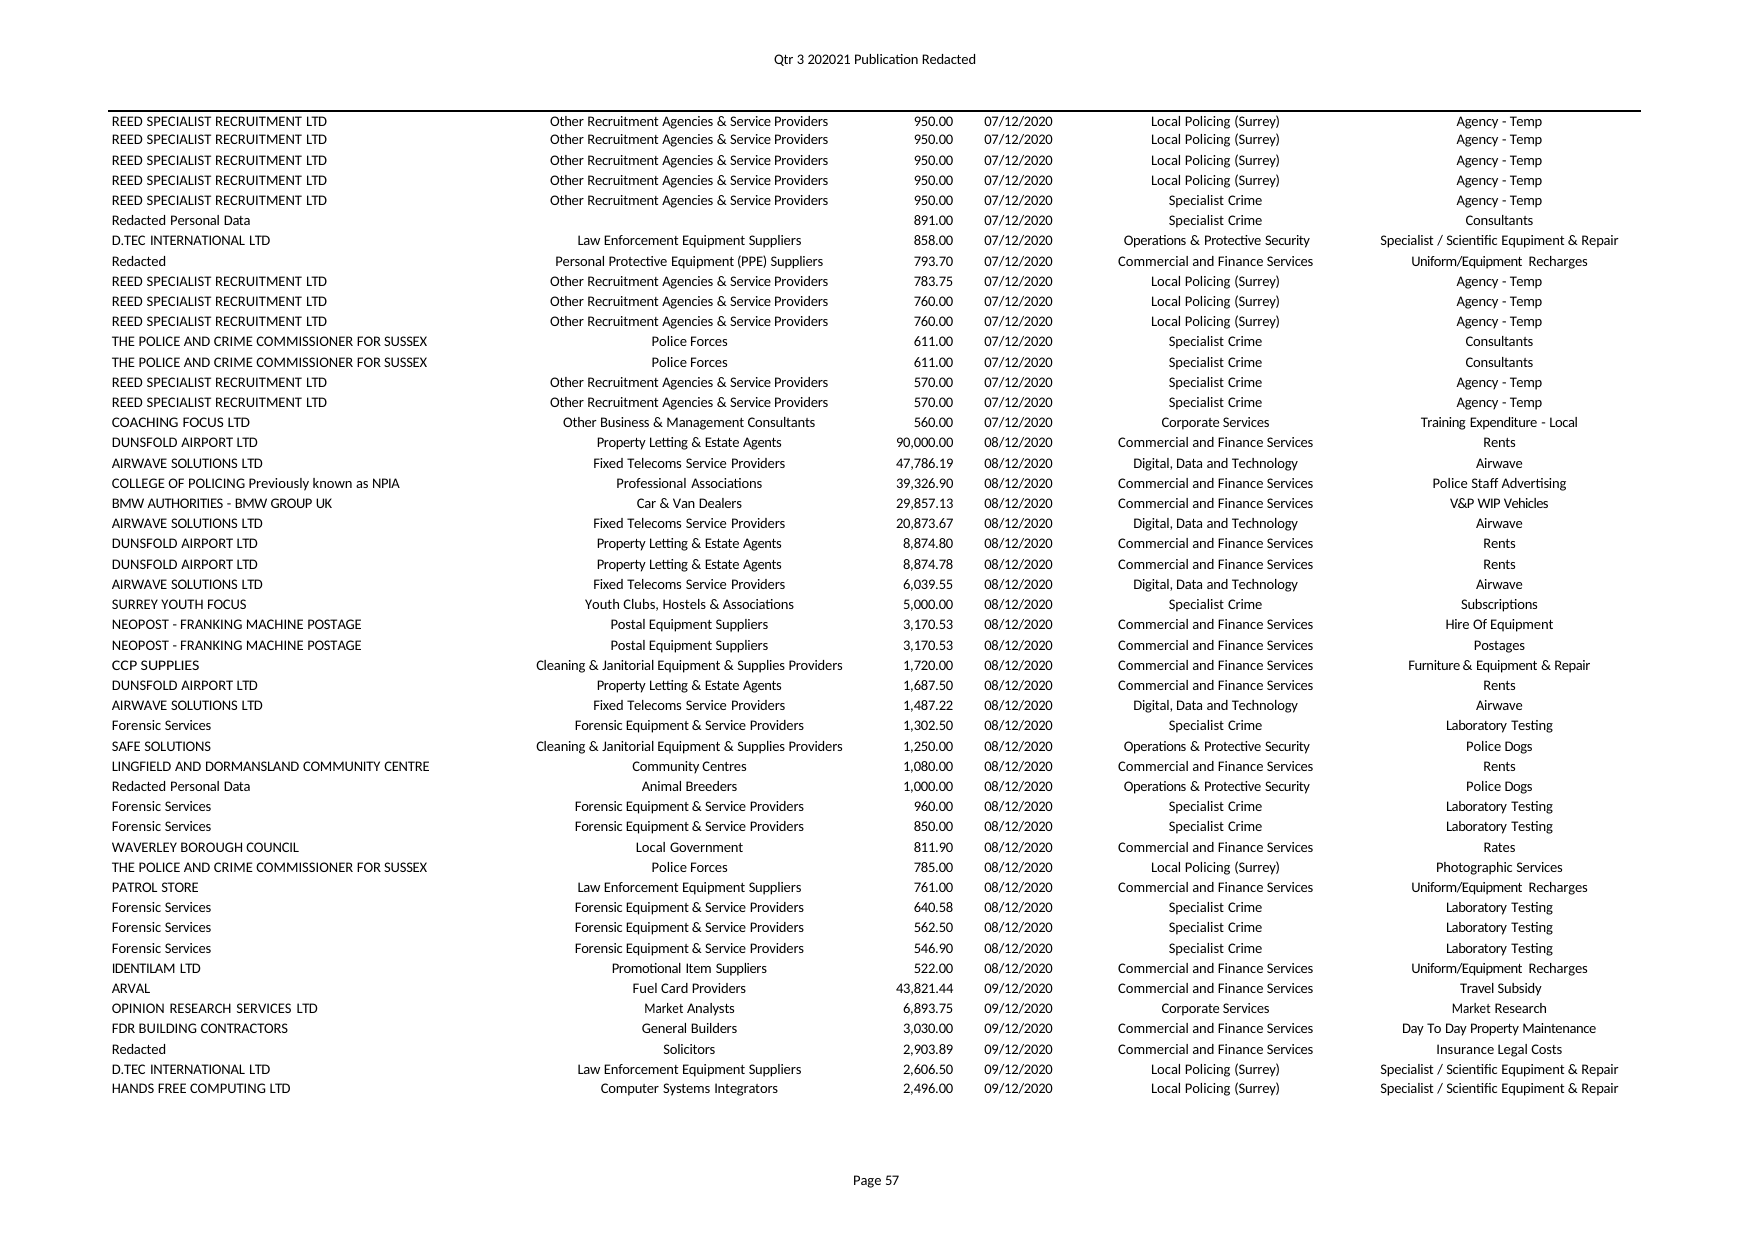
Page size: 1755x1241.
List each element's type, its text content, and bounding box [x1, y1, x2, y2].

table_cell 858.00 [864, 231, 960, 251]
table_cell 09/12/2020 [960, 1080, 1074, 1099]
table_cell 570.00 [864, 393, 960, 413]
table_cell Forensic Services [108, 716, 512, 736]
table_cell 07/12/2020 [960, 413, 1074, 433]
table_cell REED SPECIALIST RECRUITMENT LTD [108, 271, 512, 292]
table_cell 611.00 [864, 352, 960, 372]
table_cell 08/12/2020 [960, 453, 1074, 473]
table_cell Property Letting & Estate Agents [512, 534, 864, 554]
table_cell Postal Equipment Suppliers [512, 615, 864, 635]
table_cell Specialist Crime [1074, 191, 1358, 211]
table_cell 08/12/2020 [960, 959, 1074, 979]
table_cell 07/12/2020 [960, 191, 1074, 211]
table_cell THE POLICE AND CRIME COMMISSIONER FOR SUSSEX [108, 352, 512, 372]
table_cell 3,170.53 [864, 615, 960, 635]
table_cell Market Research [1358, 999, 1641, 1019]
table_cell Forensic Services [108, 898, 512, 918]
table_cell 1,080.00 [864, 756, 960, 777]
table_cell 783.75 [864, 271, 960, 292]
table_cell 08/12/2020 [960, 837, 1074, 857]
table_cell Commercial and Finance Services [1074, 635, 1358, 655]
table_cell Commercial and Finance Services [1074, 878, 1358, 898]
table_cell Forensic Equipment & Service Providers [512, 797, 864, 817]
table_cell Corporate Services [1074, 999, 1358, 1019]
table_cell Law Enforcement Equipment Suppliers [512, 1060, 864, 1080]
table_cell Consultants [1358, 332, 1641, 352]
table_cell 39,326.90 [864, 474, 960, 494]
table_cell 3,030.00 [864, 1019, 960, 1039]
table_cell Specialist Crime [1074, 898, 1358, 918]
table_cell Local Policing (Surrey) [1074, 1080, 1358, 1099]
table_cell Local Policing (Surrey) [1074, 292, 1358, 312]
table_cell Specialist Crime [1074, 716, 1358, 736]
table_cell 2,903.89 [864, 1039, 960, 1059]
table_cell Personal Protective Equipment (PPE) Suppliers [512, 251, 864, 271]
table_cell 950.00 [864, 170, 960, 191]
table_cell HANDS FREE COMPUTING LTD [108, 1080, 512, 1099]
table_cell 08/12/2020 [960, 938, 1074, 958]
table_cell 1,000.00 [864, 777, 960, 797]
table_cell Agency - Temp [1358, 112, 1641, 130]
table_cell 08/12/2020 [960, 777, 1074, 797]
table_cell Redacted Personal Data [108, 777, 512, 797]
table_cell Commercial and Finance Services [1074, 534, 1358, 554]
table_cell Agency - Temp [1358, 130, 1641, 150]
table_cell Postages [1358, 635, 1641, 655]
table_cell Rents [1358, 554, 1641, 574]
table_cell Travel Subsidy [1358, 979, 1641, 999]
table_cell Local Policing (Surrey) [1074, 150, 1358, 170]
table_cell 08/12/2020 [960, 756, 1074, 777]
table_cell 08/12/2020 [960, 635, 1074, 655]
table_cell Local Policing (Surrey) [1074, 858, 1358, 878]
table_cell General Builders [512, 1019, 864, 1039]
table_cell 785.00 [864, 858, 960, 878]
table_cell Commercial and Finance Services [1074, 837, 1358, 857]
table_cell Other Recruitment Agencies & Service Providers [512, 271, 864, 292]
table_cell 09/12/2020 [960, 979, 1074, 999]
table_cell AIRWAVE SOLUTIONS LTD [108, 453, 512, 473]
table_cell Police Forces [512, 858, 864, 878]
table_cell Agency - Temp [1358, 191, 1641, 211]
table_cell Property Letting & Estate Agents [512, 676, 864, 696]
table_cell Local Government [512, 837, 864, 857]
table_cell REED SPECIALIST RECRUITMENT LTD [108, 112, 512, 130]
table_cell Commercial and Finance Services [1074, 251, 1358, 271]
table_cell 07/12/2020 [960, 352, 1074, 372]
table_cell Community Centres [512, 756, 864, 777]
table_cell Police Dogs [1358, 777, 1641, 797]
table_cell Uniform/Equipment Recharges [1358, 251, 1641, 271]
table_cell 560.00 [864, 413, 960, 433]
table_cell Police Staff Advertising [1358, 474, 1641, 494]
table_cell 850.00 [864, 817, 960, 837]
table_cell Laboratory Testing [1358, 797, 1641, 817]
table_cell 08/12/2020 [960, 514, 1074, 534]
table_cell Solicitors [512, 1039, 864, 1059]
table_cell Commercial and Finance Services [1074, 979, 1358, 999]
table_cell Commercial and Finance Services [1074, 655, 1358, 676]
table_cell Uniform/Equipment Recharges [1358, 959, 1641, 979]
table_cell Postal Equipment Suppliers [512, 635, 864, 655]
table_cell 1,720.00 [864, 655, 960, 676]
table_cell Commercial and Finance Services [1074, 474, 1358, 494]
table_cell FDR BUILDING CONTRACTORS [108, 1019, 512, 1039]
table_cell Commercial and Finance Services [1074, 756, 1358, 777]
table_cell 09/12/2020 [960, 1060, 1074, 1080]
table_cell BMW AUTHORITIES - BMW GROUP UK [108, 494, 512, 514]
table_cell 07/12/2020 [960, 373, 1074, 393]
table_cell Fixed Telecoms Service Providers [512, 696, 864, 716]
table_cell DUNSFOLD AIRPORT LTD [108, 433, 512, 453]
table_cell Commercial and Finance Services [1074, 615, 1358, 635]
table_cell Specialist Crime [1074, 373, 1358, 393]
table_cell 08/12/2020 [960, 433, 1074, 453]
table_cell Property Letting & Estate Agents [512, 433, 864, 453]
table_cell Law Enforcement Equipment Suppliers [512, 231, 864, 251]
table_cell Furniture & Equipment & Repair [1358, 655, 1641, 676]
table_cell REED SPECIALIST RECRUITMENT LTD [108, 150, 512, 170]
table_cell Professional Associations [512, 474, 864, 494]
table_cell Specialist Crime [1074, 938, 1358, 958]
table_cell IDENTILAM LTD [108, 959, 512, 979]
table_cell D.TEC INTERNATIONAL LTD [108, 231, 512, 251]
table_cell Rents [1358, 756, 1641, 777]
table_cell Specialist / Scientific Equpiment & Repair [1358, 231, 1641, 251]
table_cell REED SPECIALIST RECRUITMENT LTD [108, 312, 512, 332]
table_cell 07/12/2020 [960, 251, 1074, 271]
table_cell AIRWAVE SOLUTIONS LTD [108, 575, 512, 595]
table_cell 07/12/2020 [960, 271, 1074, 292]
table_cell 760.00 [864, 312, 960, 332]
table_cell REED SPECIALIST RECRUITMENT LTD [108, 191, 512, 211]
table_cell Specialist / Scientific Equpiment & Repair [1358, 1060, 1641, 1080]
table_cell NEOPOST - FRANKING MACHINE POSTAGE [108, 615, 512, 635]
table_cell 90,000.00 [864, 433, 960, 453]
table_cell Local Policing (Surrey) [1074, 271, 1358, 292]
table_cell 811.90 [864, 837, 960, 857]
table_cell Forensic Equipment & Service Providers [512, 817, 864, 837]
table_cell COLLEGE OF POLICING Previously known as NPIA [108, 474, 512, 494]
table_cell Photographic Services [1358, 858, 1641, 878]
table_cell Laboratory Testing [1358, 817, 1641, 837]
table_cell 08/12/2020 [960, 615, 1074, 635]
table_cell 6,893.75 [864, 999, 960, 1019]
table_cell 640.58 [864, 898, 960, 918]
table_cell Market Analysts [512, 999, 864, 1019]
table_cell Commercial and Finance Services [1074, 1019, 1358, 1039]
table_cell 562.50 [864, 918, 960, 938]
table_cell REED SPECIALIST RECRUITMENT LTD [108, 393, 512, 413]
table_cell 611.00 [864, 332, 960, 352]
table_cell 43,821.44 [864, 979, 960, 999]
table_cell Subscriptions [1358, 595, 1641, 615]
table_cell 07/12/2020 [960, 312, 1074, 332]
table_cell Operations & Protective Security [1074, 777, 1358, 797]
table_cell Other Business & Management Consultants [512, 413, 864, 433]
table_cell 08/12/2020 [960, 918, 1074, 938]
table_cell Redacted [108, 1039, 512, 1059]
table_cell Police Forces [512, 352, 864, 372]
table_cell Specialist Crime [1074, 393, 1358, 413]
table_cell Rates [1358, 837, 1641, 857]
table_cell Specialist Crime [1074, 595, 1358, 615]
table_cell REED SPECIALIST RECRUITMENT LTD [108, 130, 512, 150]
table_cell 08/12/2020 [960, 575, 1074, 595]
table_cell 08/12/2020 [960, 797, 1074, 817]
table_cell 08/12/2020 [960, 494, 1074, 514]
table_cell 07/12/2020 [960, 393, 1074, 413]
table_cell Commercial and Finance Services [1074, 554, 1358, 574]
table_cell Promotional Item Suppliers [512, 959, 864, 979]
table_cell Agency - Temp [1358, 292, 1641, 312]
table_cell Property Letting & Estate Agents [512, 554, 864, 574]
table_cell OPINION RESEARCH SERVICES LTD [108, 999, 512, 1019]
table_cell 1,487.22 [864, 696, 960, 716]
table_cell Redacted [108, 251, 512, 271]
table_cell 08/12/2020 [960, 595, 1074, 615]
table_cell 2,496.00 [864, 1080, 960, 1099]
table_cell Forensic Equipment & Service Providers [512, 938, 864, 958]
table_cell Rents [1358, 534, 1641, 554]
table_cell Fixed Telecoms Service Providers [512, 453, 864, 473]
table_cell 08/12/2020 [960, 696, 1074, 716]
table_cell Redacted Personal Data [108, 211, 512, 231]
table_cell 08/12/2020 [960, 716, 1074, 736]
table_cell Fixed Telecoms Service Providers [512, 575, 864, 595]
table_cell Laboratory Testing [1358, 918, 1641, 938]
table_cell Youth Clubs, Hostels & Associations [512, 595, 864, 615]
table_cell Animal Breeders [512, 777, 864, 797]
table_cell Airwave [1358, 453, 1641, 473]
table_cell Corporate Services [1074, 413, 1358, 433]
table_cell Digital, Data and Technology [1074, 453, 1358, 473]
table_cell 20,873.67 [864, 514, 960, 534]
table_cell 09/12/2020 [960, 999, 1074, 1019]
table_cell 08/12/2020 [960, 736, 1074, 756]
table_cell 29,857.13 [864, 494, 960, 514]
table_cell 6,039.55 [864, 575, 960, 595]
table_cell Forensic Equipment & Service Providers [512, 716, 864, 736]
table_cell 08/12/2020 [960, 655, 1074, 676]
table_cell 09/12/2020 [960, 1039, 1074, 1059]
table_cell Forensic Equipment & Service Providers [512, 898, 864, 918]
table_cell Digital, Data and Technology [1074, 514, 1358, 534]
table_cell 5,000.00 [864, 595, 960, 615]
table_cell Specialist Crime [1074, 918, 1358, 938]
table_cell 07/12/2020 [960, 292, 1074, 312]
table_cell AIRWAVE SOLUTIONS LTD [108, 514, 512, 534]
table_cell Other Recruitment Agencies & Service Providers [512, 170, 864, 191]
table_cell Local Policing (Surrey) [1074, 130, 1358, 150]
table_cell Commercial and Finance Services [1074, 494, 1358, 514]
table_cell Computer Systems Integrators [512, 1080, 864, 1099]
table_cell 08/12/2020 [960, 676, 1074, 696]
table_cell 08/12/2020 [960, 817, 1074, 837]
table_cell Agency - Temp [1358, 373, 1641, 393]
table_cell Cleaning & Janitorial Equipment & Supplies Providers [512, 736, 864, 756]
table_cell Hire Of Equipment [1358, 615, 1641, 635]
table_cell Agency - Temp [1358, 271, 1641, 292]
table_cell Commercial and Finance Services [1074, 1039, 1358, 1059]
table_cell 2,606.50 [864, 1060, 960, 1080]
table_cell 08/12/2020 [960, 554, 1074, 574]
table_cell 08/12/2020 [960, 474, 1074, 494]
table_cell Other Recruitment Agencies & Service Providers [512, 373, 864, 393]
table_cell Commercial and Finance Services [1074, 676, 1358, 696]
table_cell REED SPECIALIST RECRUITMENT LTD [108, 292, 512, 312]
table_cell 950.00 [864, 112, 960, 130]
table_cell Airwave [1358, 575, 1641, 595]
table_cell Operations & Protective Security [1074, 736, 1358, 756]
table_cell Other Recruitment Agencies & Service Providers [512, 292, 864, 312]
table_cell WAVERLEY BOROUGH COUNCIL [108, 837, 512, 857]
table_cell PATROL STORE [108, 878, 512, 898]
table_cell Laboratory Testing [1358, 938, 1641, 958]
table_cell Rents [1358, 433, 1641, 453]
table_cell 08/12/2020 [960, 898, 1074, 918]
table_cell Consultants [1358, 352, 1641, 372]
table_cell 761.00 [864, 878, 960, 898]
table_cell Commercial and Finance Services [1074, 959, 1358, 979]
table_cell COACHING FOCUS LTD [108, 413, 512, 433]
table_cell Specialist / Scientific Equpiment & Repair [1358, 1080, 1641, 1099]
table_cell Forensic Services [108, 918, 512, 938]
table_cell Forensic Equipment & Service Providers [512, 918, 864, 938]
table_cell V&P WIP Vehicles [1358, 494, 1641, 514]
table_cell 760.00 [864, 292, 960, 312]
table_cell Forensic Services [108, 797, 512, 817]
table_cell Laboratory Testing [1358, 716, 1641, 736]
table_cell Other Recruitment Agencies & Service Providers [512, 191, 864, 211]
table_cell 1,302.50 [864, 716, 960, 736]
table_cell 09/12/2020 [960, 1019, 1074, 1039]
table_cell Other Recruitment Agencies & Service Providers [512, 130, 864, 150]
table_cell DUNSFOLD AIRPORT LTD [108, 676, 512, 696]
table_cell Digital, Data and Technology [1074, 696, 1358, 716]
table_cell Specialist Crime [1074, 797, 1358, 817]
table_cell DUNSFOLD AIRPORT LTD [108, 534, 512, 554]
table_cell Police Forces [512, 332, 864, 352]
table_cell ARVAL [108, 979, 512, 999]
table_cell Forensic Services [108, 938, 512, 958]
table_cell 950.00 [864, 150, 960, 170]
table_cell 891.00 [864, 211, 960, 231]
table_cell Fuel Card Providers [512, 979, 864, 999]
table_cell Law Enforcement Equipment Suppliers [512, 878, 864, 898]
table_cell Specialist Crime [1074, 817, 1358, 837]
table_cell Cleaning & Janitorial Equipment & Supplies Providers [512, 655, 864, 676]
table_cell LINGFIELD AND DORMANSLAND COMMUNITY CENTRE [108, 756, 512, 777]
table_cell 07/12/2020 [960, 150, 1074, 170]
table_cell 07/12/2020 [960, 112, 1074, 130]
table_cell Police Dogs [1358, 736, 1641, 756]
table_cell 47,786.19 [864, 453, 960, 473]
table_cell Car & Van Dealers [512, 494, 864, 514]
table_cell 07/12/2020 [960, 130, 1074, 150]
table_cell Consultants [1358, 211, 1641, 231]
table_cell SURREY YOUTH FOCUS [108, 595, 512, 615]
table_cell 07/12/2020 [960, 332, 1074, 352]
table_cell Fixed Telecoms Service Providers [512, 514, 864, 534]
table_cell NEOPOST - FRANKING MACHINE POSTAGE [108, 635, 512, 655]
table_cell Airwave [1358, 514, 1641, 534]
table_cell Other Recruitment Agencies & Service Providers [512, 393, 864, 413]
table_cell Agency - Temp [1358, 312, 1641, 332]
table_cell 8,874.78 [864, 554, 960, 574]
table_cell Uniform/Equipment Recharges [1358, 878, 1641, 898]
table_cell 950.00 [864, 130, 960, 150]
table_cell 07/12/2020 [960, 211, 1074, 231]
table_cell 793.70 [864, 251, 960, 271]
table_cell Laboratory Testing [1358, 898, 1641, 918]
table_cell Agency - Temp [1358, 393, 1641, 413]
table_cell 570.00 [864, 373, 960, 393]
table_cell [512, 211, 864, 231]
table_cell 546.90 [864, 938, 960, 958]
table_cell 08/12/2020 [960, 534, 1074, 554]
table_cell 07/12/2020 [960, 170, 1074, 191]
table_cell 960.00 [864, 797, 960, 817]
table_cell Day To Day Property Maintenance [1358, 1019, 1641, 1039]
table_cell Specialist Crime [1074, 352, 1358, 372]
table_cell Rents [1358, 676, 1641, 696]
table_cell DUNSFOLD AIRPORT LTD [108, 554, 512, 574]
table_cell Digital, Data and Technology [1074, 575, 1358, 595]
table_cell Commercial and Finance Services [1074, 433, 1358, 453]
table_cell Agency - Temp [1358, 170, 1641, 191]
table_cell Other Recruitment Agencies & Service Providers [512, 312, 864, 332]
table_cell REED SPECIALIST RECRUITMENT LTD [108, 170, 512, 191]
table_cell 522.00 [864, 959, 960, 979]
table_cell CCP SUPPLIES [108, 655, 512, 676]
table_cell 07/12/2020 [960, 231, 1074, 251]
table_cell 8,874.80 [864, 534, 960, 554]
table_cell Airwave [1358, 696, 1641, 716]
table_cell Local Policing (Surrey) [1074, 1060, 1358, 1080]
table_cell Other Recruitment Agencies & Service Providers [512, 112, 864, 130]
table_cell Specialist Crime [1074, 211, 1358, 231]
table_cell Agency - Temp [1358, 150, 1641, 170]
table_cell 950.00 [864, 191, 960, 211]
table_cell Local Policing (Surrey) [1074, 112, 1358, 130]
table_cell 08/12/2020 [960, 878, 1074, 898]
table_cell Local Policing (Surrey) [1074, 170, 1358, 191]
table_cell Insurance Legal Costs [1358, 1039, 1641, 1059]
table_cell 3,170.53 [864, 635, 960, 655]
table_cell 08/12/2020 [960, 858, 1074, 878]
table_cell Operations & Protective Security [1074, 231, 1358, 251]
table_cell 1,687.50 [864, 676, 960, 696]
table_cell Local Policing (Surrey) [1074, 312, 1358, 332]
table_cell SAFE SOLUTIONS [108, 736, 512, 756]
table_cell THE POLICE AND CRIME COMMISSIONER FOR SUSSEX [108, 858, 512, 878]
table_cell 1,250.00 [864, 736, 960, 756]
table_cell Other Recruitment Agencies & Service Providers [512, 150, 864, 170]
table_cell THE POLICE AND CRIME COMMISSIONER FOR SUSSEX [108, 332, 512, 352]
table_cell REED SPECIALIST RECRUITMENT LTD [108, 373, 512, 393]
table_cell Training Expenditure - Local [1358, 413, 1641, 433]
table_cell AIRWAVE SOLUTIONS LTD [108, 696, 512, 716]
table_cell D.TEC INTERNATIONAL LTD [108, 1060, 512, 1080]
table_cell Forensic Services [108, 817, 512, 837]
table_cell Specialist Crime [1074, 332, 1358, 352]
